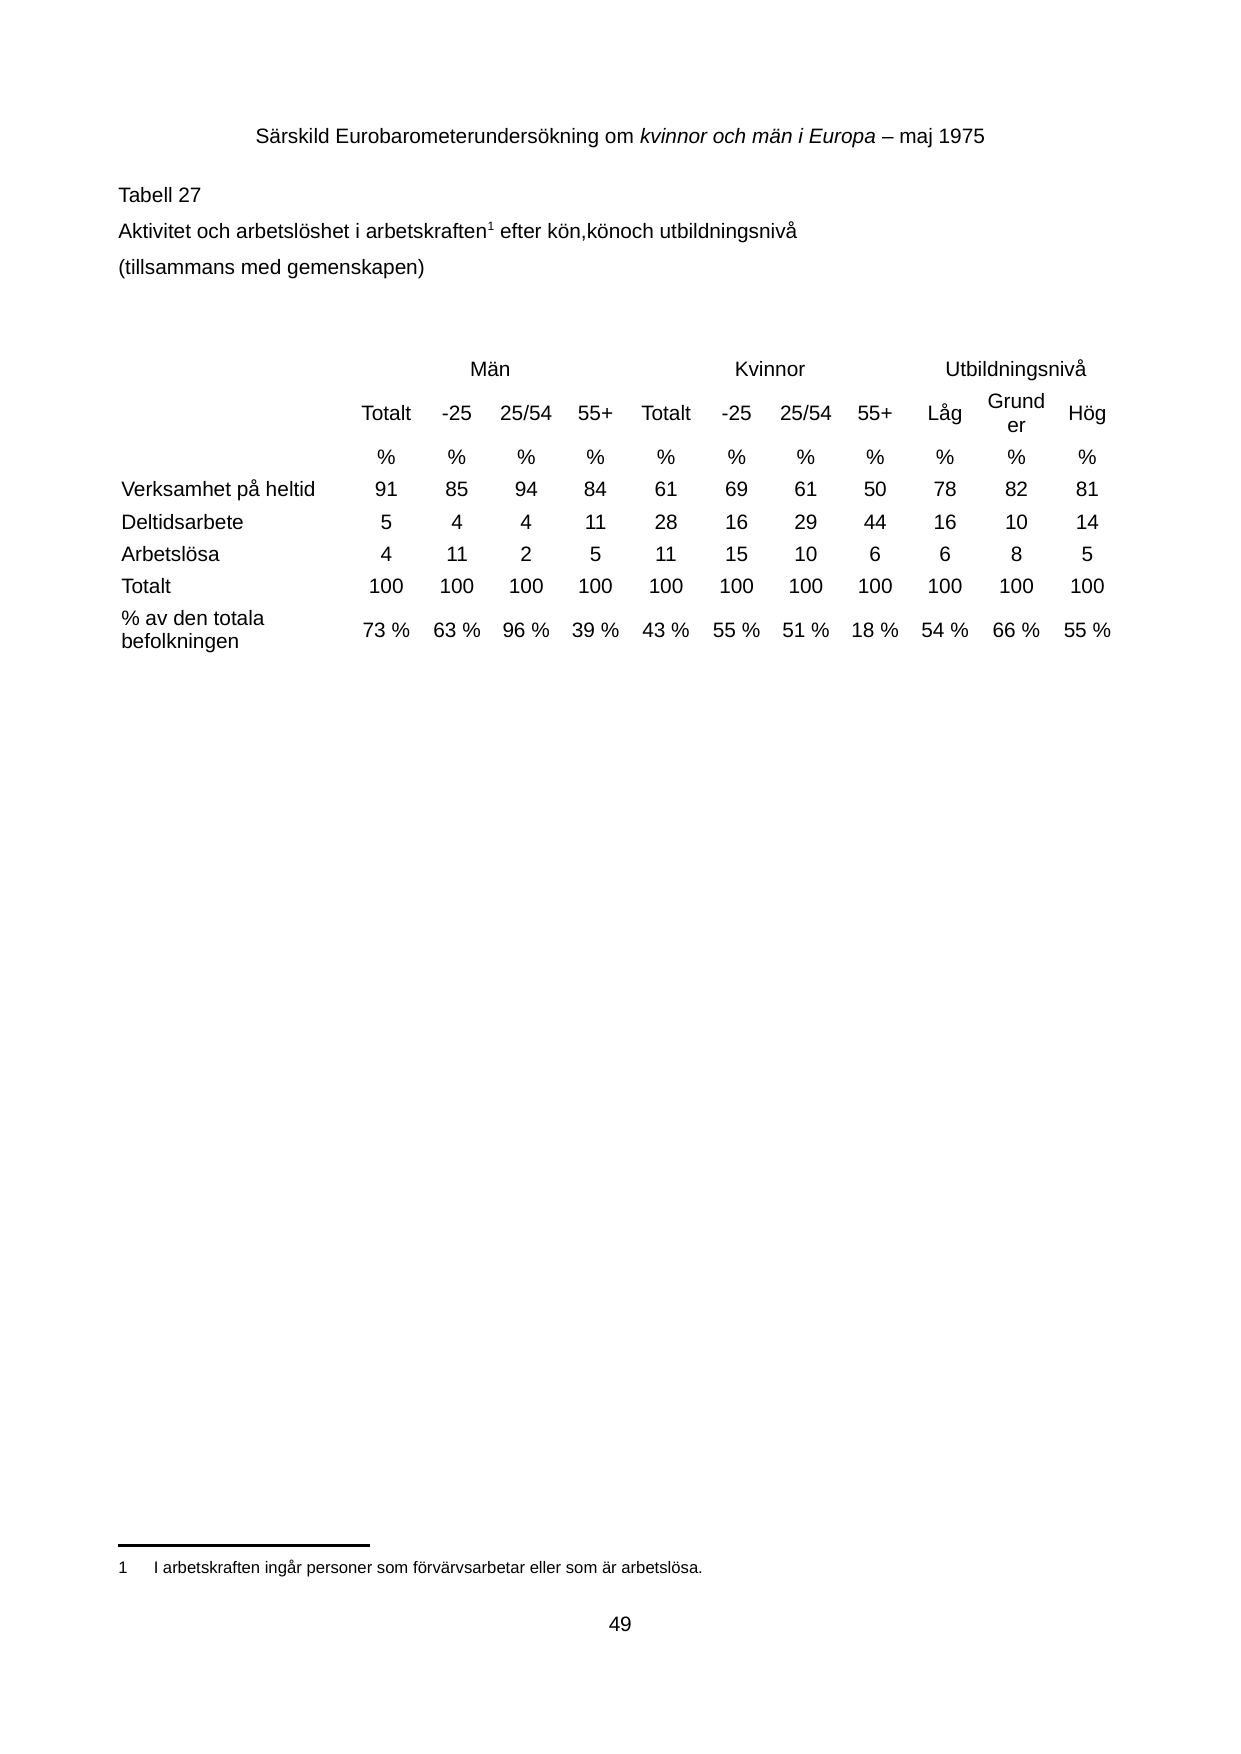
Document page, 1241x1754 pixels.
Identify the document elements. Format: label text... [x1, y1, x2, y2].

table_cell 55 % [702, 603, 771, 656]
table_cell 66 % [980, 603, 1052, 656]
table_cell 44 [840, 505, 909, 538]
table_cell 82 [980, 473, 1052, 505]
table_cell % av den totala befolkningen [118, 603, 350, 656]
text Tabell 27 [118, 183, 1122, 207]
table_header [491, 320, 561, 352]
table_cell 61 [771, 473, 840, 505]
table_cell 55+ [561, 385, 630, 441]
table_cell Grunder [980, 385, 1052, 441]
table_cell 100 [491, 570, 561, 602]
table_cell % [422, 441, 491, 473]
table_cell Totalt [630, 385, 702, 441]
table_cell Totalt [350, 385, 422, 441]
text I arbetskraften ingår personer som förvärvsarbetar eller som är arbetslösa. [118, 1557, 1122, 1577]
table_cell % [980, 441, 1052, 473]
table_cell 11 [630, 538, 702, 570]
table_cell % [840, 441, 909, 473]
table_header [561, 320, 630, 352]
table_cell % [630, 441, 702, 473]
table_header [118, 320, 350, 352]
table_cell 14 [1052, 505, 1122, 538]
table_cell Hög [1052, 385, 1122, 441]
table_cell 5 [561, 538, 630, 570]
table_header [910, 320, 980, 352]
table_cell % [491, 441, 561, 473]
table_cell 15 [702, 538, 771, 570]
table_cell Låg [910, 385, 980, 441]
table_cell Arbetslösa [118, 538, 350, 570]
table_cell 100 [840, 570, 909, 602]
table_cell % [910, 441, 980, 473]
table_header [422, 320, 491, 352]
table_cell 8 [980, 538, 1052, 570]
table_cell Kvinnor [630, 352, 909, 385]
table_cell Deltidsarbete [118, 505, 350, 538]
text (tillsammans med gemenskapen) [118, 254, 1122, 278]
table_cell 4 [350, 538, 422, 570]
table_header [702, 320, 771, 352]
table_cell 100 [702, 570, 771, 602]
table_cell 55 % [1052, 603, 1122, 656]
table_cell 81 [1052, 473, 1122, 505]
table_cell % [702, 441, 771, 473]
table_cell -25 [702, 385, 771, 441]
table_cell 100 [350, 570, 422, 602]
table_cell 100 [910, 570, 980, 602]
table_cell Totalt [118, 570, 350, 602]
table_cell Män [350, 352, 630, 385]
table_header [350, 320, 422, 352]
table_cell 55+ [840, 385, 909, 441]
table_cell 100 [1052, 570, 1122, 602]
table_cell 18 % [840, 603, 909, 656]
table_cell % [561, 441, 630, 473]
table_cell [118, 385, 350, 441]
table_header [771, 320, 840, 352]
table_cell 78 [910, 473, 980, 505]
table_cell % [350, 441, 422, 473]
table_cell 6 [840, 538, 909, 570]
table_cell % [771, 441, 840, 473]
table_header [630, 320, 702, 352]
table_cell 84 [561, 473, 630, 505]
text Aktivitet och arbetslöshet i arbetskraften efter kön,könoch utbildningsnivå [118, 219, 1122, 243]
table_cell 100 [561, 570, 630, 602]
table_cell 94 [491, 473, 561, 505]
table_cell 29 [771, 505, 840, 538]
table_cell 100 [422, 570, 491, 602]
table_cell 4 [491, 505, 561, 538]
table_cell 54 % [910, 603, 980, 656]
table_cell 11 [561, 505, 630, 538]
table_cell 100 [980, 570, 1052, 602]
table_cell Verksamhet på heltid [118, 473, 350, 505]
table_cell 4 [422, 505, 491, 538]
table_cell 39 % [561, 603, 630, 656]
table_cell 69 [702, 473, 771, 505]
table_cell 6 [910, 538, 980, 570]
table_cell 100 [771, 570, 840, 602]
table_cell 25/54 [771, 385, 840, 441]
table_cell 2 [491, 538, 561, 570]
table_cell [118, 352, 350, 385]
table_cell 5 [350, 505, 422, 538]
table_cell -25 [422, 385, 491, 441]
table_cell 63 % [422, 603, 491, 656]
table_cell 91 [350, 473, 422, 505]
table_cell 10 [771, 538, 840, 570]
table_cell % [1052, 441, 1122, 473]
table_cell 51 % [771, 603, 840, 656]
table_cell 25/54 [491, 385, 561, 441]
table_cell 73 % [350, 603, 422, 656]
table_cell 50 [840, 473, 909, 505]
table_cell 28 [630, 505, 702, 538]
table_cell 5 [1052, 538, 1122, 570]
table_cell [118, 441, 350, 473]
table_cell 11 [422, 538, 491, 570]
table_cell 10 [980, 505, 1052, 538]
table_cell 16 [910, 505, 980, 538]
table_cell 43 % [630, 603, 702, 656]
table_header [840, 320, 909, 352]
table_cell 100 [630, 570, 702, 602]
table_cell Utbildningsnivå [910, 352, 1122, 385]
table_cell 85 [422, 473, 491, 505]
table_header [980, 320, 1052, 352]
table_cell 16 [702, 505, 771, 538]
table_cell 61 [630, 473, 702, 505]
table_header [1052, 320, 1122, 352]
table_cell 96 % [491, 603, 561, 656]
